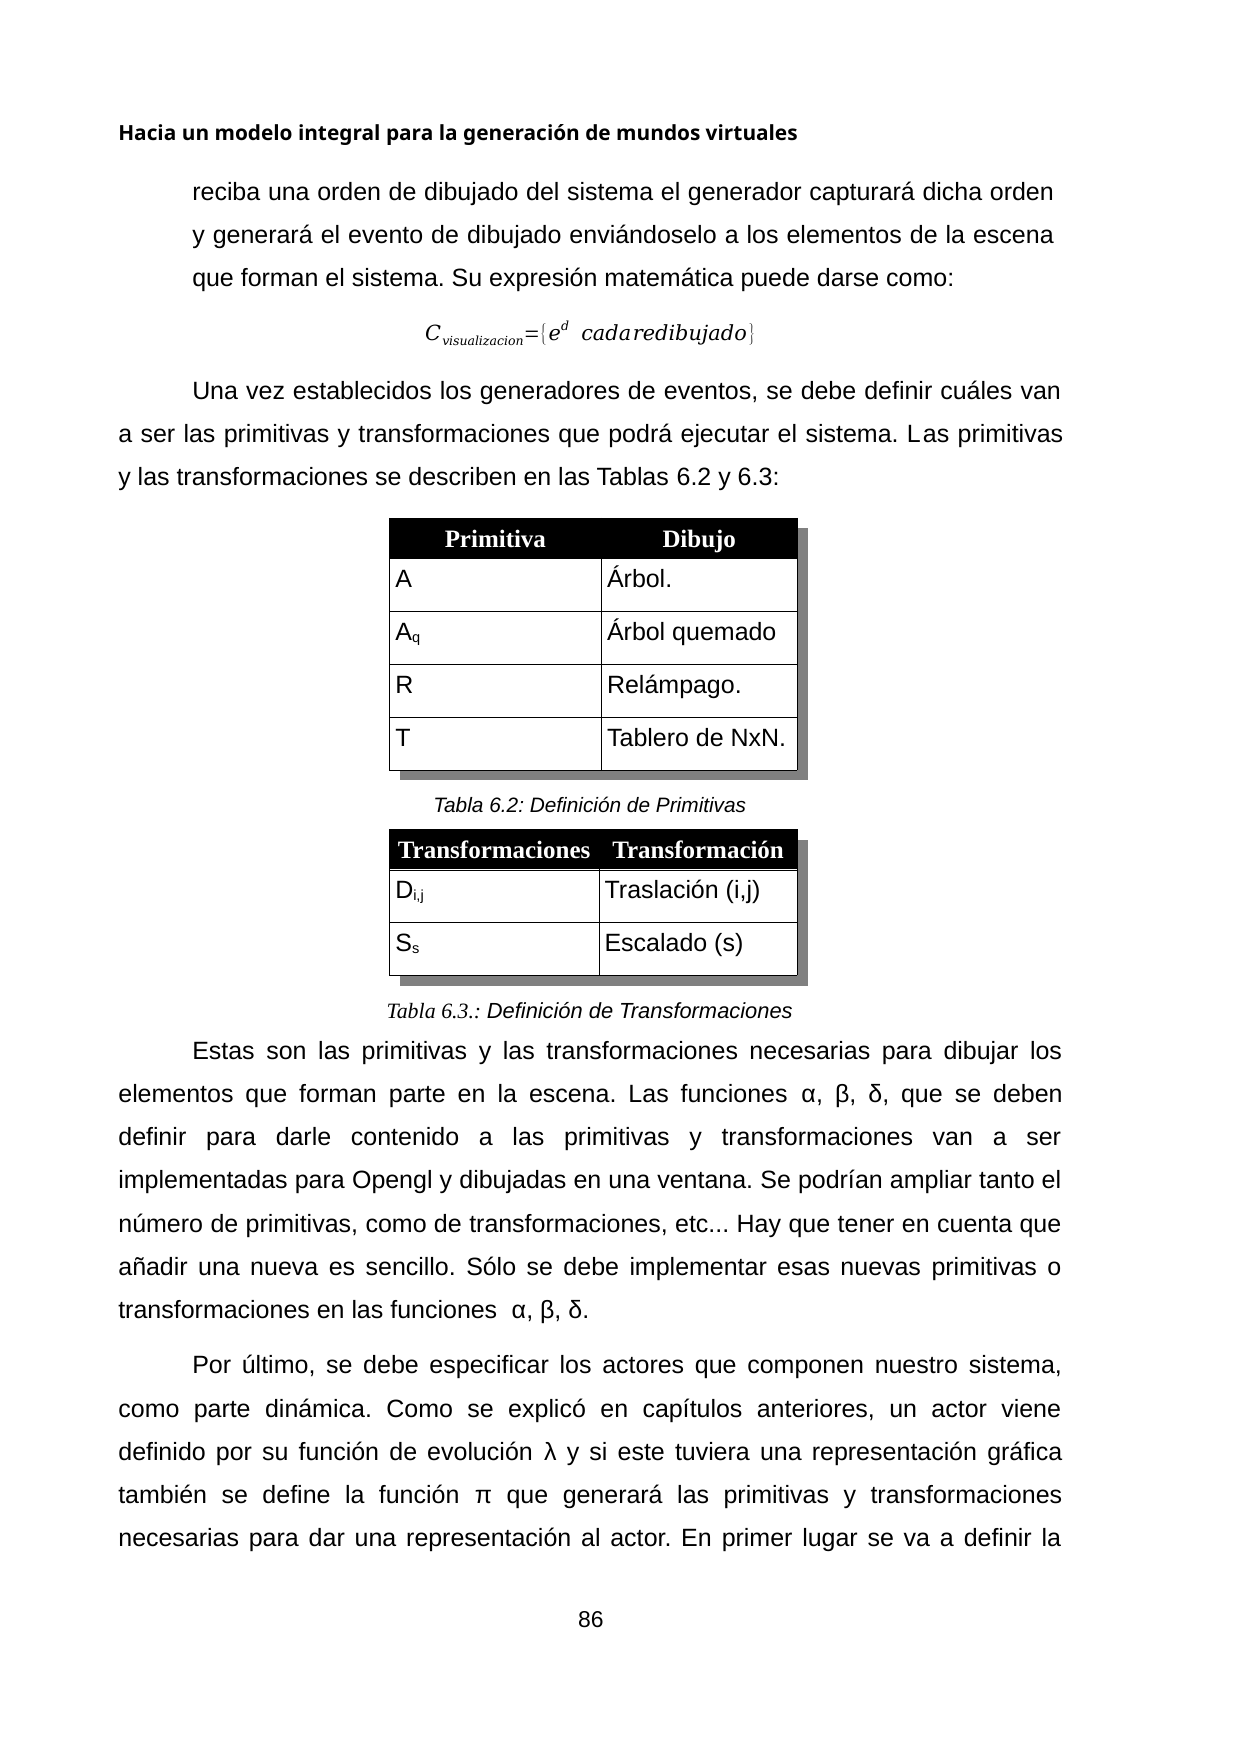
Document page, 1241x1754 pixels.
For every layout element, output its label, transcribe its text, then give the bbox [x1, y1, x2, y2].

text Tabla 6.2: Definición de Primitivas [118, 793, 1063, 817]
table_cell T [390, 718, 601, 769]
table_header Transformación [600, 830, 797, 869]
table_cell Di,j [390, 871, 599, 922]
table_cell Ss [390, 923, 599, 975]
table_header Transformaciones [390, 830, 599, 869]
table_cell Escalado (s) [600, 923, 797, 975]
table_cell Tablero de NxN. [602, 718, 797, 769]
text reciba una orden de dibujado del sistema el generador capturará dicha orden y generará el evento de dibujado enviándoselo a los elementos de la escena que forman el sistema. Su expresión matemática puede darse como: [118, 177, 1063, 292]
table_header Primitiva [390, 519, 601, 558]
table_cell A [390, 559, 601, 611]
table_cell Árbol quemado [602, 612, 797, 664]
text Estas son las primitivas y las transformaciones necesarias para dibujar los elementos que forman parte en la escena. Las funciones α, β, δ, que se deben definir para darle contenido a las primitivas y transformaciones van a ser implementadas para Opengl y dibujadas en una ventana. Se podrían ampliar tanto el número de primitivas, como de transformaciones, etc... Hay que tener en cuenta que añadir una nueva es sencillo. Sólo se debe implementar esas nuevas primitivas o transformaciones en las funciones α, β, δ. [118, 1036, 1063, 1324]
table_cell Traslación (i,j) [600, 871, 797, 922]
table_cell Relámpago. [602, 665, 797, 717]
table_header Dibujo [602, 519, 797, 558]
table_cell Árbol. [602, 559, 797, 611]
text Por último, se debe especificar los actores que componen nuestro sistema, como parte dinámica. Como se explicó en capítulos anteriores, un actor viene definido por su función de evolución λ y si este tuviera una representación gráfica también se define la función π que generará las primitivas y transformaciones necesarias para dar una representación al actor. En primer lugar se va a definir la [118, 1351, 1063, 1552]
table_cell R [390, 665, 601, 717]
text Una vez establecidos los generadores de eventos, se debe definir cuáles van a ser las primitivas y transformaciones que podrá ejecutar el sistema. Las primitivas y las transformaciones se describen en las Tablas 6.2 y 6.3: [118, 376, 1063, 491]
text Tabla 6.3.: Definición de Transformaciones [118, 998, 1063, 1024]
table_cell Aq [390, 612, 601, 664]
